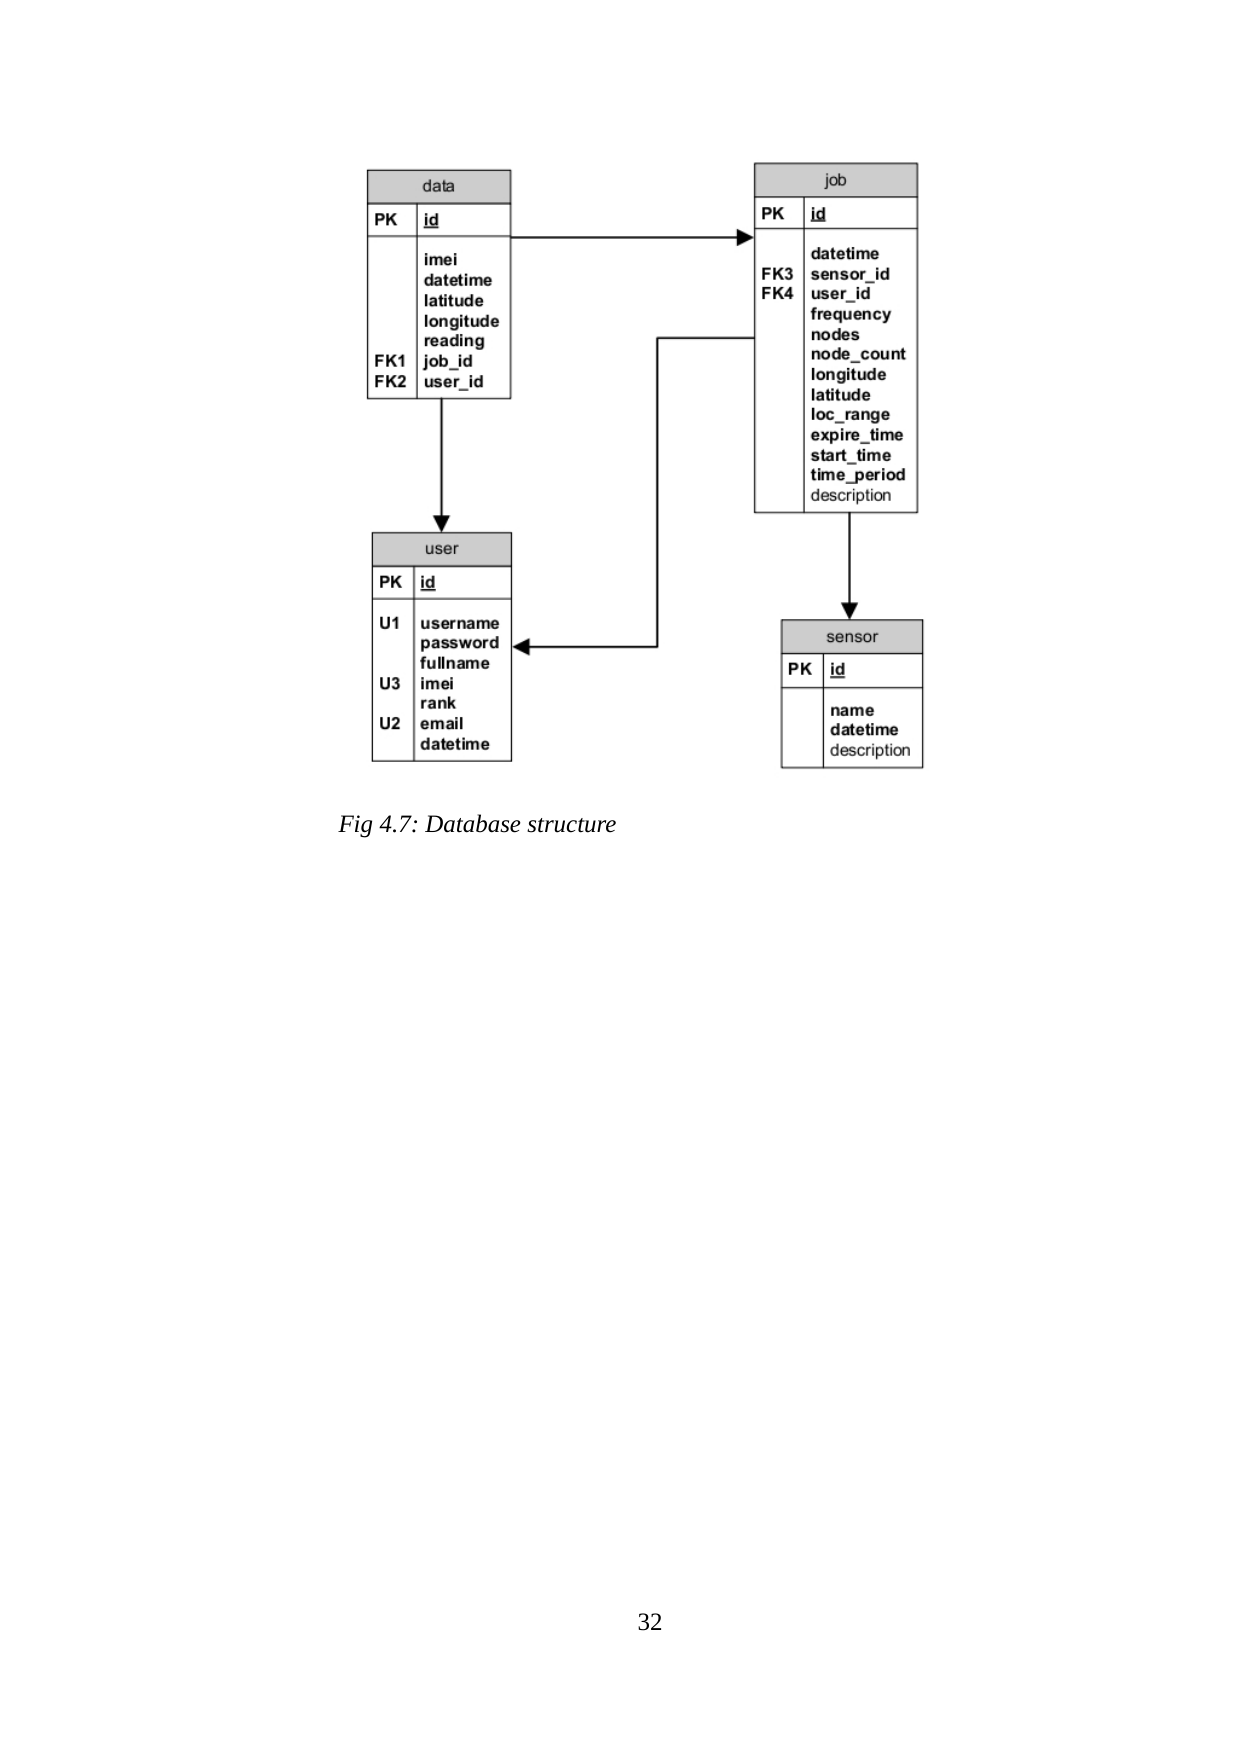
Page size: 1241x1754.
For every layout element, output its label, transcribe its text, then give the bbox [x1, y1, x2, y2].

picture [338, 130, 962, 809]
text Fig 4.7: Database structure [338, 809, 961, 838]
